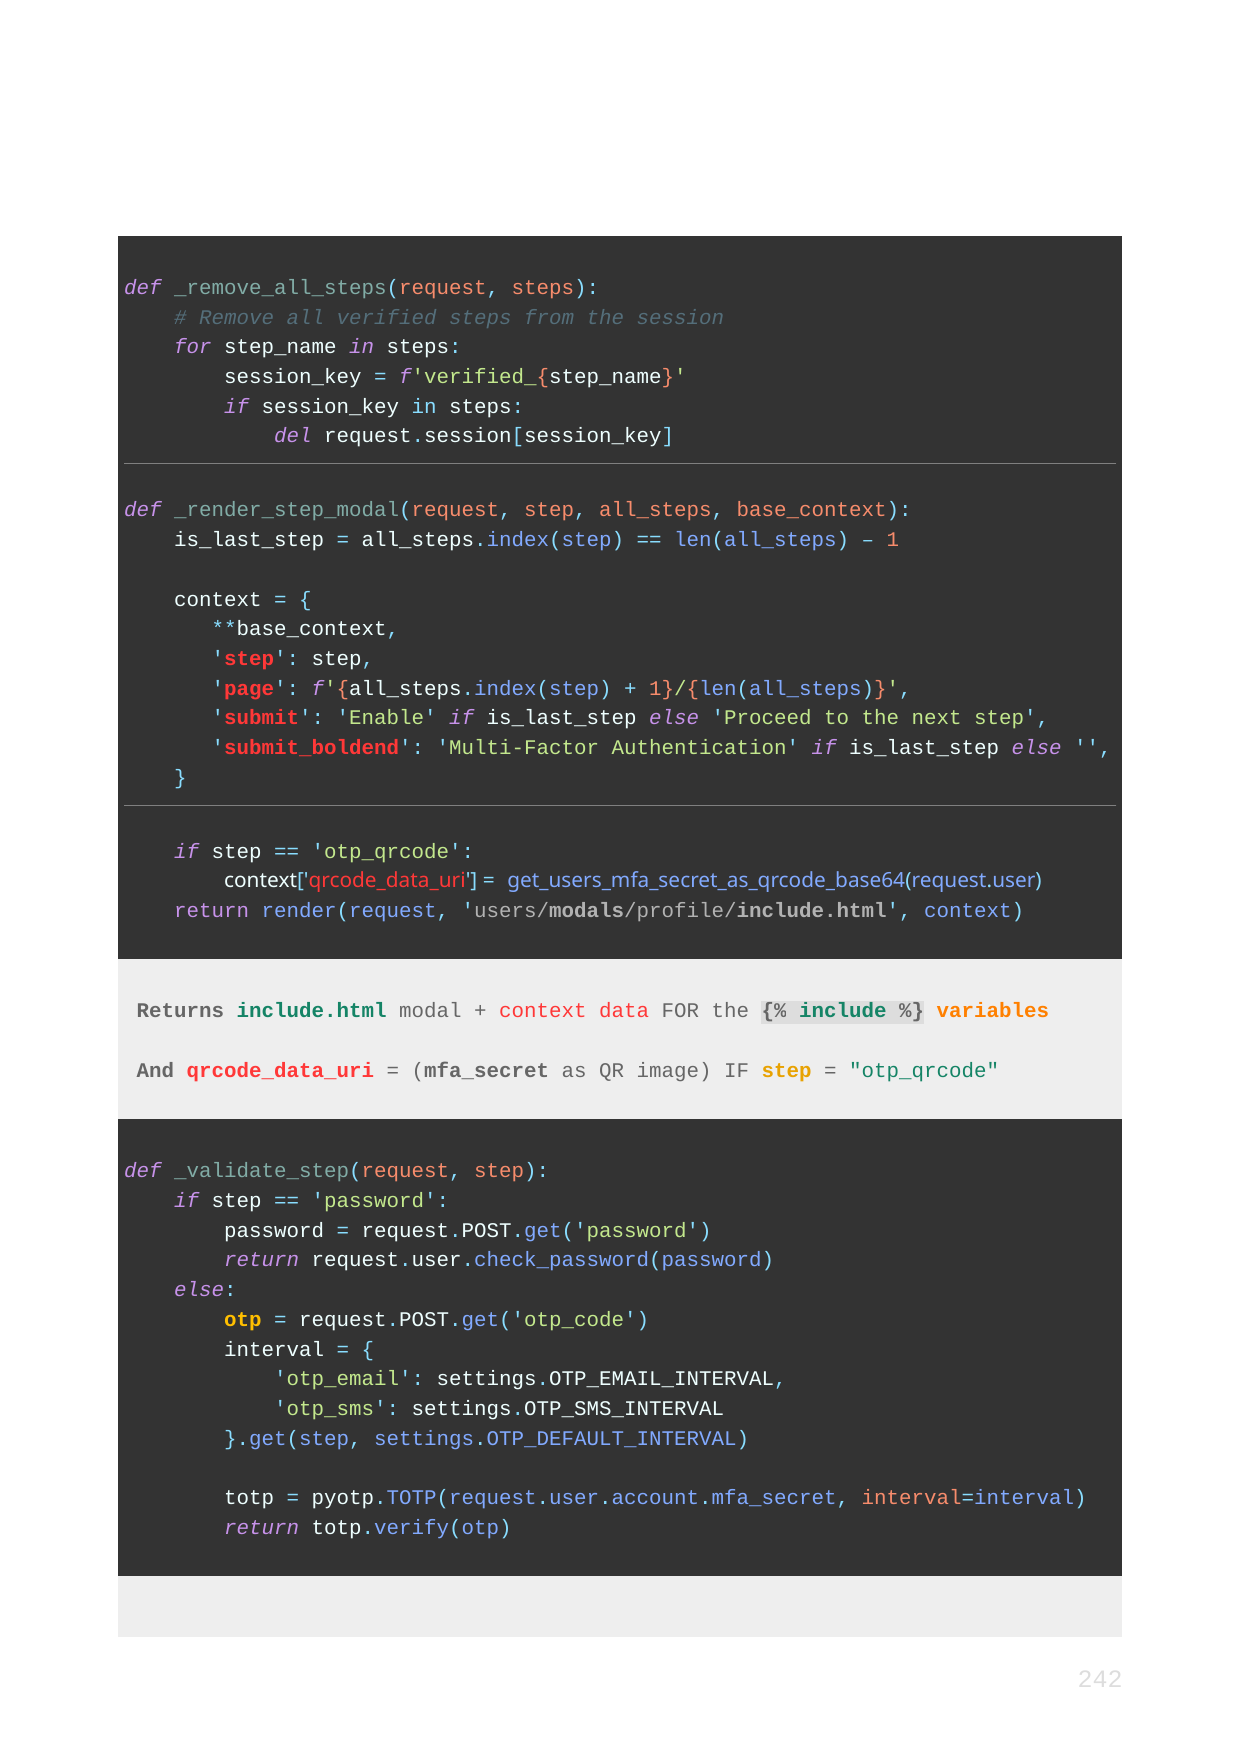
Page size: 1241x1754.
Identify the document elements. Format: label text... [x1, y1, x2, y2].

table_cell def _validate_step(request, step): if step == 'password': password = request.POST.get('password') return request.user.check_password(password) else: otp = request.POST.get('otp_code') interval = { 'otp_email': settings.OTP_EMAIL_INTERVAL, 'otp_sms': settings.OTP_SMS_INTERVAL }.get(step, settings.OTP_DEFAULT_INTERVAL) totp = pyotp.TOTP(request.user.account.mfa_secret, interval=interval) return totp.verify(otp) [118, 1119, 1122, 1576]
table_cell Returns include.html modal + context data FOR the {% include %} variables And qrcode_data_uri = (mfa_secret as QR image) IF step = "otp_qrcode" [118, 959, 1122, 1119]
table_header def _remove_all_steps(request, steps): # Remove all verified steps from the session for step_name in steps: session_key = f'verified_{step_name}' if session_key in steps: del request.session[session_key] def _render_step_modal(request, step, all_steps, base_context): is_last_step = all_steps.index(step) == len(all_steps) – 1 context = { **base_context, 'step': step, 'page': f'{all_steps.index(step) + 1}/{len(all_steps)}', 'submit': 'Enable' if is_last_step else 'Proceed to the next step', 'submit_boldend': 'Multi-Factor Authentication' if is_last_step else '', } if step == 'otp_qrcode': context['qrcode_data_uri'] = get_users_mfa_secret_as_qrcode_base64(request.user) return render(request, 'users/modals/profile/include.html', context) [118, 236, 1122, 959]
table_cell [118, 1576, 1122, 1637]
